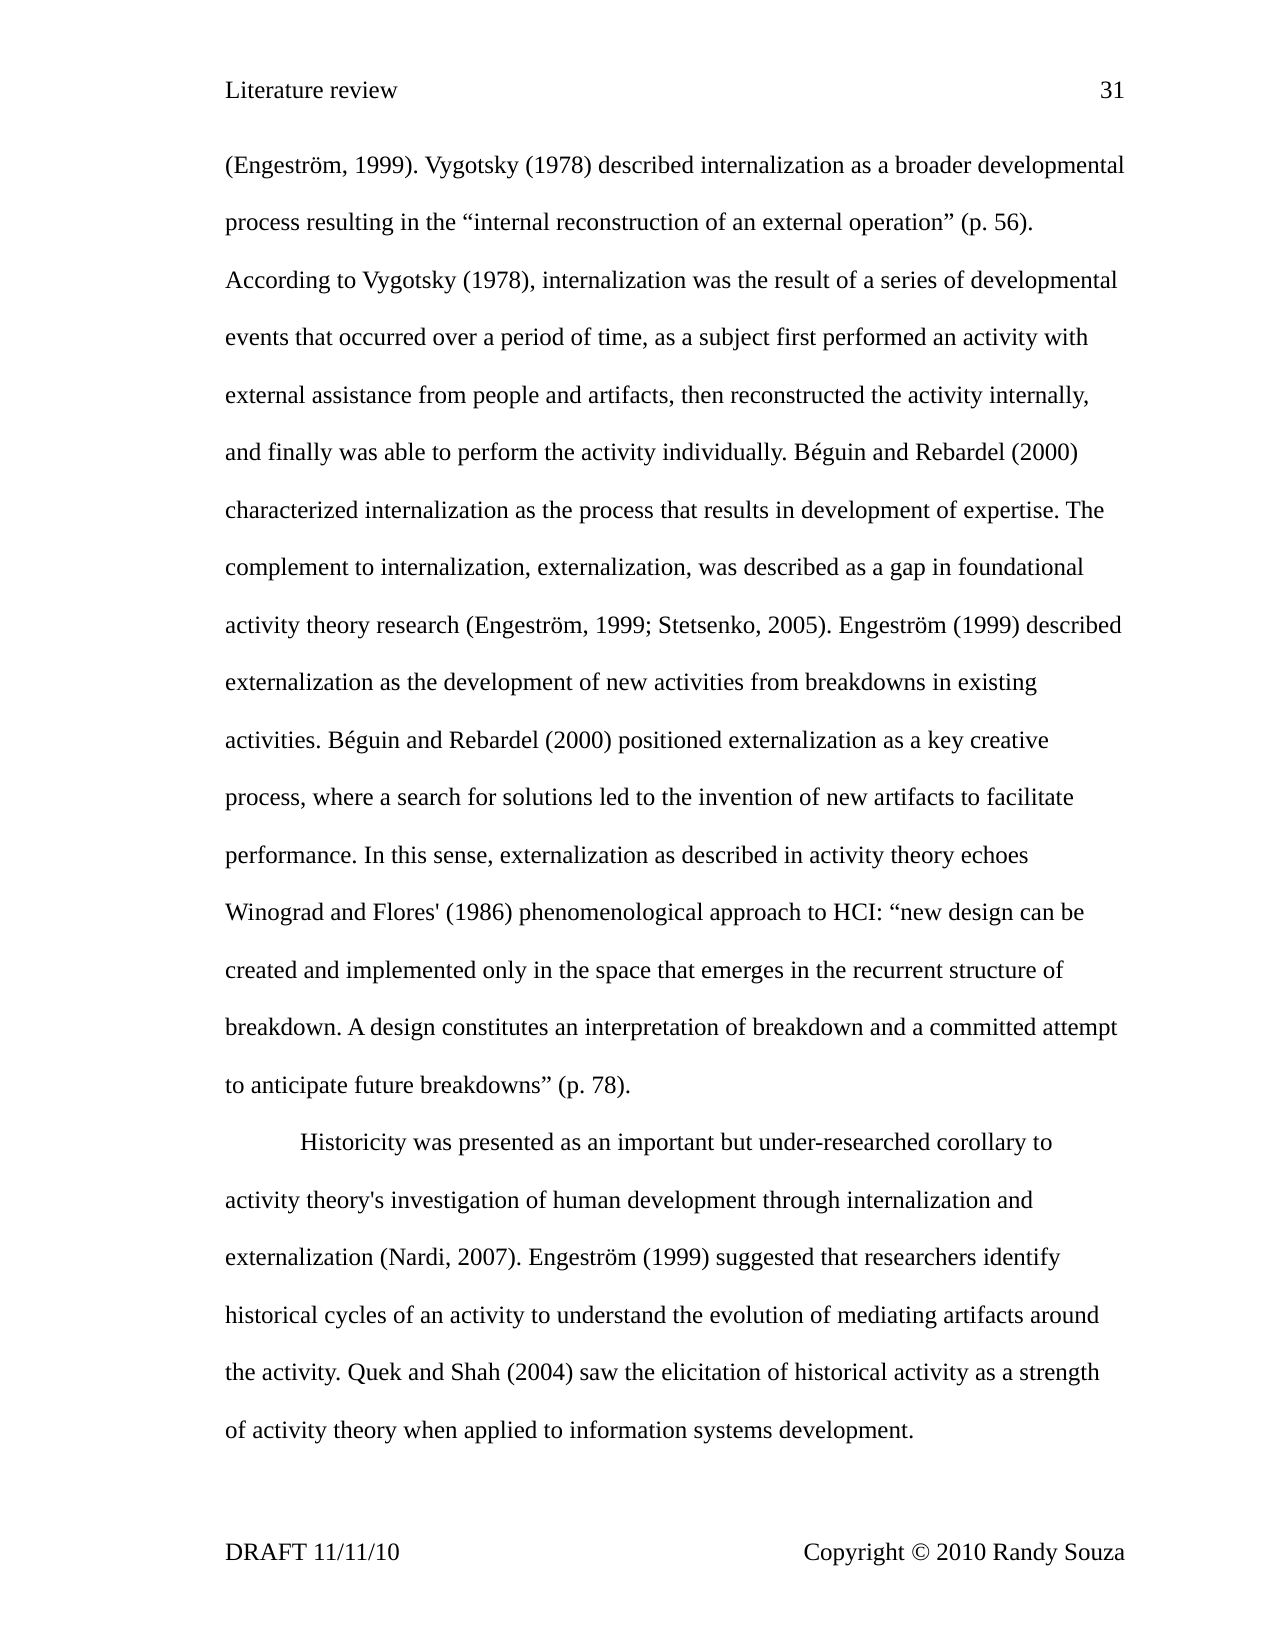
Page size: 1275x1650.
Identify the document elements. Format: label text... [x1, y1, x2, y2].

text Historicity was presented as an important but under-researched corollary to activity theory's investigation of human development through internalization and externalization (Nardi, 2007). Engeström (1999) suggested that researchers identify historical cycles of an activity to understand the evolution of mediating artifacts around the activity. Quek and Shah (2004) saw the elicitation of historical activity as a strength of activity theory when applied to information systems development. [225, 1127, 1125, 1444]
text (Engeström, 1999). Vygotsky (1978) described internalization as a broader developmental process resulting in the “internal reconstruction of an external operation” (p. 56). According to Vygotsky (1978), internalization was the result of a series of developmental events that occurred over a period of time, as a subject first performed an activity with external assistance from people and artifacts, then reconstructed the activity internally, and finally was able to perform the activity individually. Béguin and Rebardel (2000) characterized internalization as the process that results in development of expertise. The complement to internalization, externalization, was described as a gap in foundational activity theory research (Engeström, 1999; Stetsenko, 2005). Engeström (1999) described externalization as the development of new activities from breakdowns in existing activities. Béguin and Rebardel (2000) positioned externalization as a key creative process, where a search for solutions led to the invention of new artifacts to facilitate performance. In this sense, externalization as described in activity theory echoes Winograd and Flores' (1986) phenomenological approach to HCI: “new design can be created and implemented only in the space that emerges in the recurrent structure of breakdown. A design constitutes an interpretation of breakdown and a committed attempt to anticipate future breakdowns” (p. 78). [225, 150, 1125, 1099]
